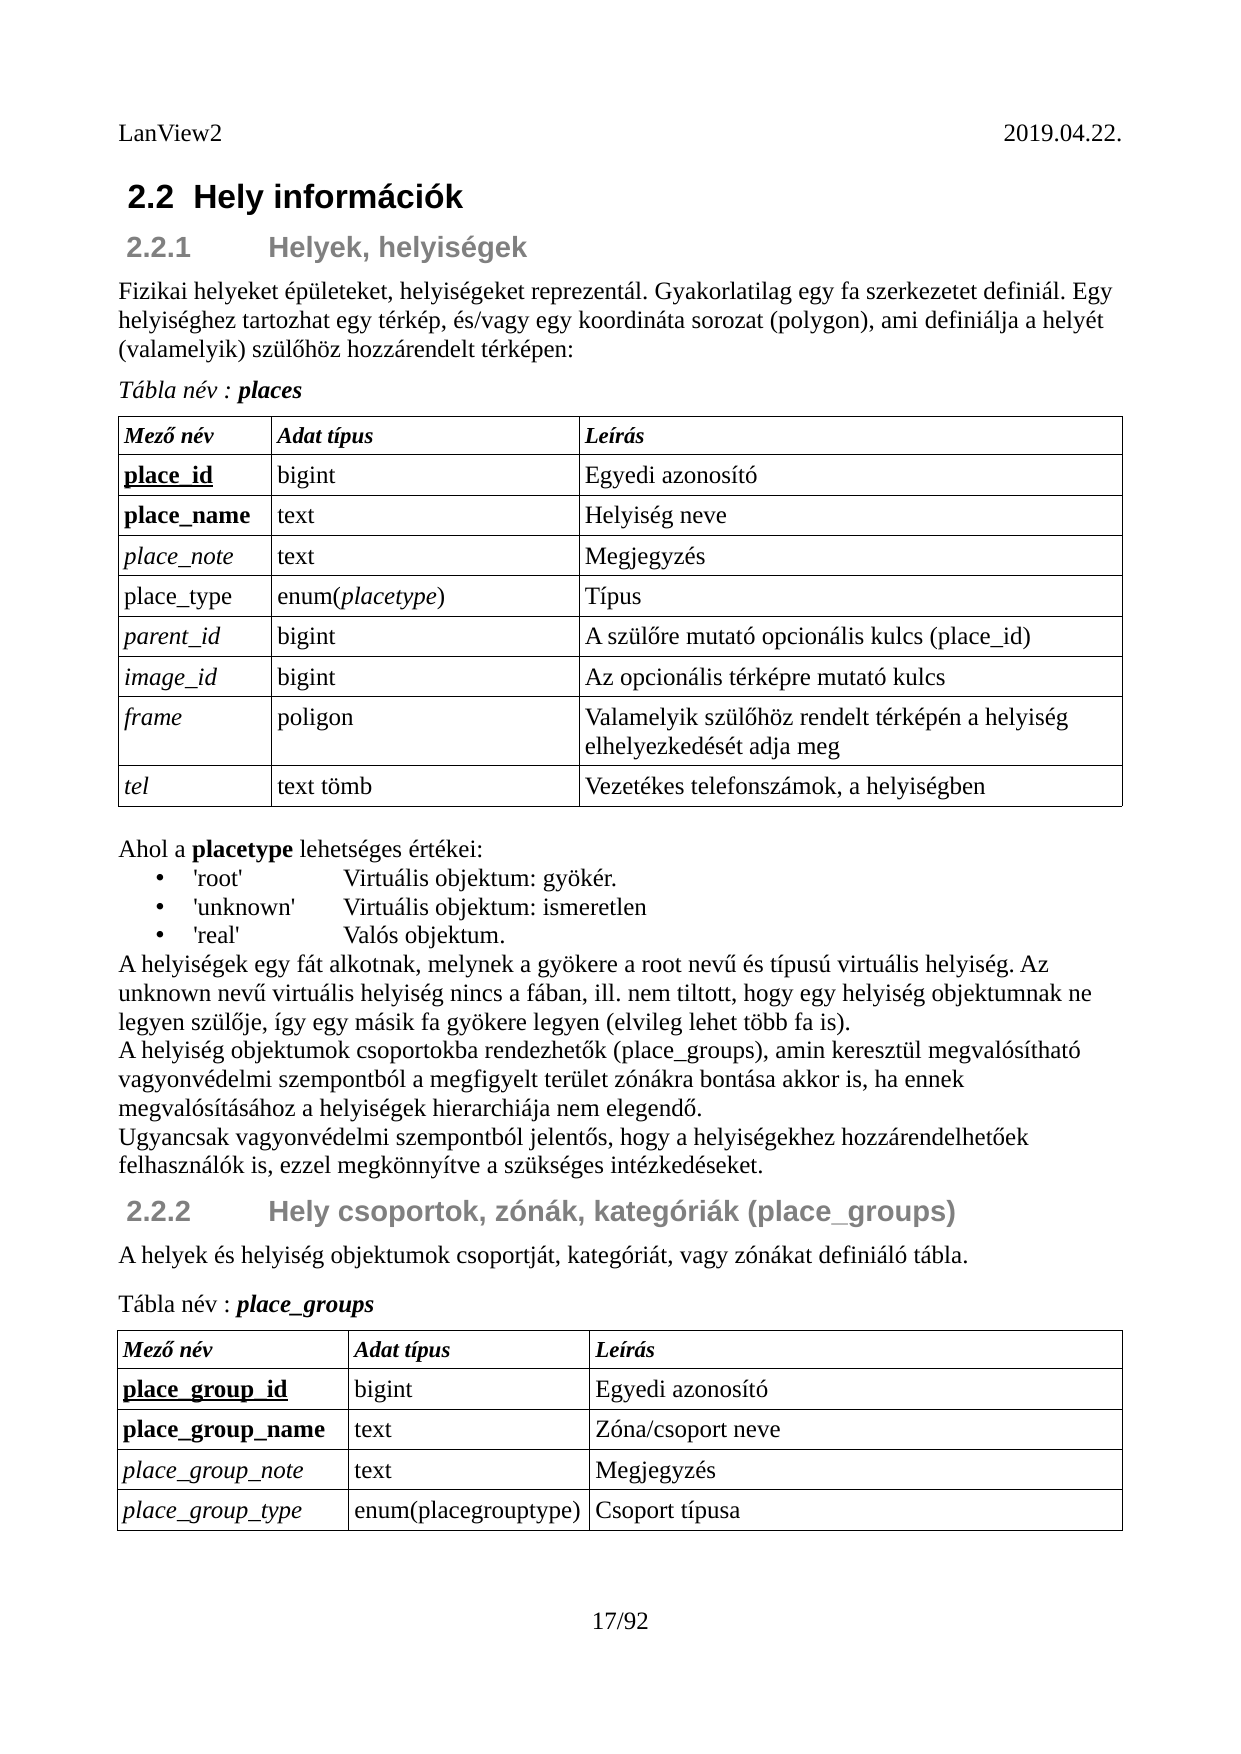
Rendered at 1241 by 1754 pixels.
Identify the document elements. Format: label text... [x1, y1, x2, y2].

table_cell Megjegyzés [580, 536, 1122, 575]
table_cell Egyedi azonosító [580, 455, 1122, 494]
table_cell text [349, 1410, 589, 1449]
text Fizikai helyeket épületeket, helyiségeket reprezentál. Gyakorlatilag egy fa szerkezetet definiál. Egy helyiséghez tartozhat egy térkép, és/vagy egy koordináta sorozat (polygon), ami definiálja a helyét (valamelyik) szülőhöz hozzárendelt térképen: [118, 276, 1122, 363]
table_cell bigint [272, 657, 579, 696]
table_cell enum(placegrouptype) [349, 1490, 589, 1529]
table_cell Vezetékes telefonszámok, a helyiségben [580, 766, 1122, 806]
table_cell bigint [272, 617, 579, 656]
table_cell Egyedi azonosító [590, 1369, 1122, 1408]
table_cell bigint [349, 1369, 589, 1408]
list 'unknown' Virtuális objektum: ismeretlen [156, 892, 1122, 921]
table_cell text tömb [272, 766, 579, 806]
table_header Mező név [119, 417, 271, 454]
table_cell Helyiség neve [580, 496, 1122, 535]
table_cell poligon [272, 697, 579, 765]
table_cell enum(placetype) [272, 576, 579, 616]
table_cell Valamelyik szülőhöz rendelt térképén a helyiség elhelyezkedését adja meg [580, 697, 1122, 765]
table_cell text [349, 1450, 589, 1489]
table_header Adat típus [349, 1331, 589, 1368]
table_cell frame [119, 697, 271, 765]
text Ahol a placetype lehetséges értékei: [118, 834, 1122, 863]
text Ugyancsak vagyonvédelmi szempontból jelentős, hogy a helyiségekhez hozzárendelhetőek felhasználók is, ezzel megkönnyítve a szükséges intézkedéseket. [118, 1122, 1122, 1179]
table_cell place_group_type [118, 1490, 348, 1529]
table_cell place_group_id [118, 1369, 348, 1408]
table_cell text [272, 496, 579, 535]
table_cell place_name [119, 496, 271, 535]
subtitle Helyek, helyiségek [118, 230, 1122, 264]
subtitle Hely csoportok, zónák, kategóriák (place_groups) [118, 1194, 1122, 1227]
table_cell text [272, 536, 579, 575]
table_cell Zóna/csoport neve [590, 1410, 1122, 1449]
subtitle Hely információk [118, 177, 1122, 216]
table_cell bigint [272, 455, 579, 494]
table_header Mező név [118, 1331, 348, 1368]
table_cell place_id [119, 455, 271, 494]
table_cell parent_id [119, 617, 271, 656]
table_cell A szülőre mutató opcionális kulcs (place_id) [580, 617, 1122, 656]
table_cell Megjegyzés [590, 1450, 1122, 1489]
table_cell tel [119, 766, 271, 806]
text Tábla név : place_groups [118, 1289, 1122, 1318]
table_cell Az opcionális térképre mutató kulcs [580, 657, 1122, 696]
table_cell image_id [119, 657, 271, 696]
table_header Adat típus [272, 417, 579, 454]
text A helyek és helyiség objektumok csoportját, kategóriát, vagy zónákat definiáló tábla. [118, 1240, 1122, 1269]
table_cell place_group_name [118, 1410, 348, 1449]
table_cell place_group_note [118, 1450, 348, 1489]
table_cell Típus [580, 576, 1122, 616]
table_header Leírás [580, 417, 1122, 454]
table_cell Csoport típusa [590, 1490, 1122, 1529]
list 'root' Virtuális objektum: gyökér. [156, 863, 1122, 892]
table_cell place_type [119, 576, 271, 616]
text A helyiségek egy fát alkotnak, melynek a gyökere a root nevű és típusú virtuális helyiség. Az unknown nevű virtuális helyiség nincs a fában, ill. nem tiltott, hogy egy helyiség objektumnak ne legyen szülője, így egy másik fa gyökere legyen (elvileg lehet több fa is). [118, 949, 1122, 1036]
table_header Leírás [590, 1331, 1122, 1368]
table_cell place_note [119, 536, 271, 575]
list 'real' Valós objektum. [156, 921, 1122, 949]
text A helyiség objektumok csoportokba rendezhetők (place_groups), amin keresztül megvalósítható vagyonvédelmi szempontból a megfigyelt terület zónákra bontása akkor is, ha ennek megvalósításához a helyiségek hierarchiája nem elegendő. [118, 1036, 1122, 1122]
text Tábla név : places [118, 375, 1122, 404]
